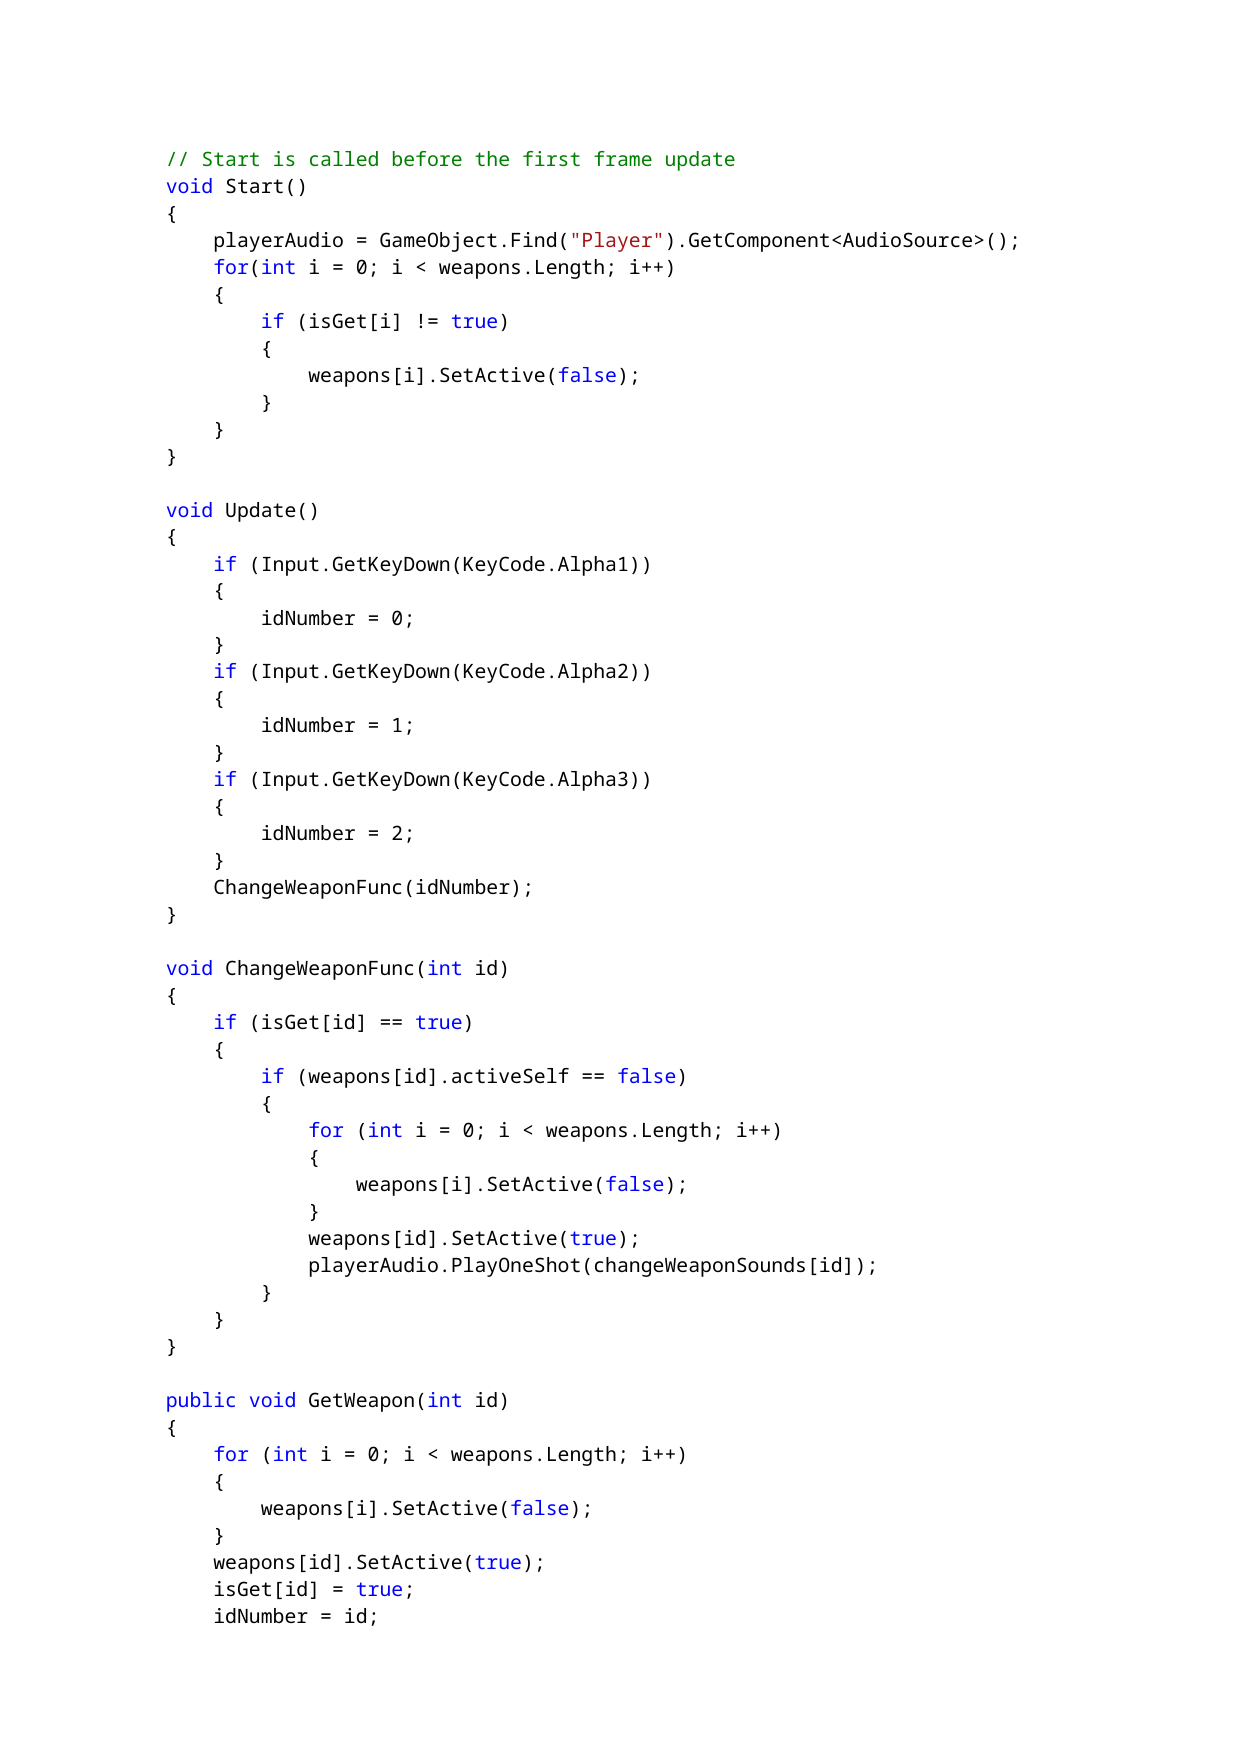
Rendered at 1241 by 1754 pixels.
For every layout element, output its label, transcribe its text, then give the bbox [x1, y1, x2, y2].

text { [118, 280, 1122, 307]
text } [118, 901, 1122, 927]
text weapons[id].SetActive(true); [118, 1548, 1122, 1575]
text weapons[i].SetActive(false); [118, 1170, 1122, 1197]
text } [118, 1521, 1122, 1548]
text ChangeWeaponFunc(idNumber); [118, 873, 1122, 901]
text } [118, 739, 1122, 766]
text { [118, 1143, 1122, 1170]
text { [118, 1035, 1122, 1062]
text for(int i = 0; i < weapons.Length; i++) [118, 253, 1122, 280]
text if (Input.GetKeyDown(KeyCode.Alpha1)) [118, 550, 1122, 577]
text for (int i = 0; i < weapons.Length; i++) [118, 1116, 1122, 1143]
text { [118, 1413, 1122, 1440]
text { [118, 793, 1122, 819]
text } [118, 847, 1122, 873]
text } [118, 1278, 1122, 1305]
text weapons[i].SetActive(false); [118, 361, 1122, 388]
text if (Input.GetKeyDown(KeyCode.Alpha3)) [118, 766, 1122, 793]
text playerAudio.PlayOneShot(changeWeaponSounds[id]); [118, 1251, 1122, 1278]
text void Start() [118, 172, 1122, 199]
text idNumber = 0; [118, 604, 1122, 631]
text weapons[id].SetActive(true); [118, 1224, 1122, 1251]
text for (int i = 0; i < weapons.Length; i++) [118, 1440, 1122, 1467]
text weapons[i].SetActive(false); [118, 1494, 1122, 1521]
text { [118, 981, 1122, 1008]
text { [118, 199, 1122, 226]
text idNumber = 2; [118, 819, 1122, 847]
text void Update() [118, 496, 1122, 523]
text // Start is called before the first frame update [118, 145, 1122, 172]
text isGet[id] = true; [118, 1575, 1122, 1602]
text { [118, 523, 1122, 550]
text if (weapons[id].activeSelf == false) [118, 1062, 1122, 1089]
text playerAudio = GameObject.Find("Player").GetComponent<AudioSource>(); [118, 226, 1122, 253]
text { [118, 1467, 1122, 1494]
text idNumber = id; [118, 1602, 1122, 1629]
text { [118, 577, 1122, 604]
text public void GetWeapon(int id) [118, 1386, 1122, 1413]
text idNumber = 1; [118, 712, 1122, 739]
text if (isGet[i] != true) [118, 307, 1122, 334]
text } [118, 388, 1122, 415]
text void ChangeWeaponFunc(int id) [118, 954, 1122, 981]
text { [118, 334, 1122, 361]
text } [118, 631, 1122, 658]
text } [118, 442, 1122, 469]
text if (Input.GetKeyDown(KeyCode.Alpha2)) [118, 658, 1122, 685]
text } [118, 1197, 1122, 1224]
text if (isGet[id] == true) [118, 1008, 1122, 1035]
text { [118, 1089, 1122, 1116]
text } [118, 415, 1122, 442]
text } [118, 1305, 1122, 1332]
text { [118, 685, 1122, 712]
text } [118, 1332, 1122, 1359]
